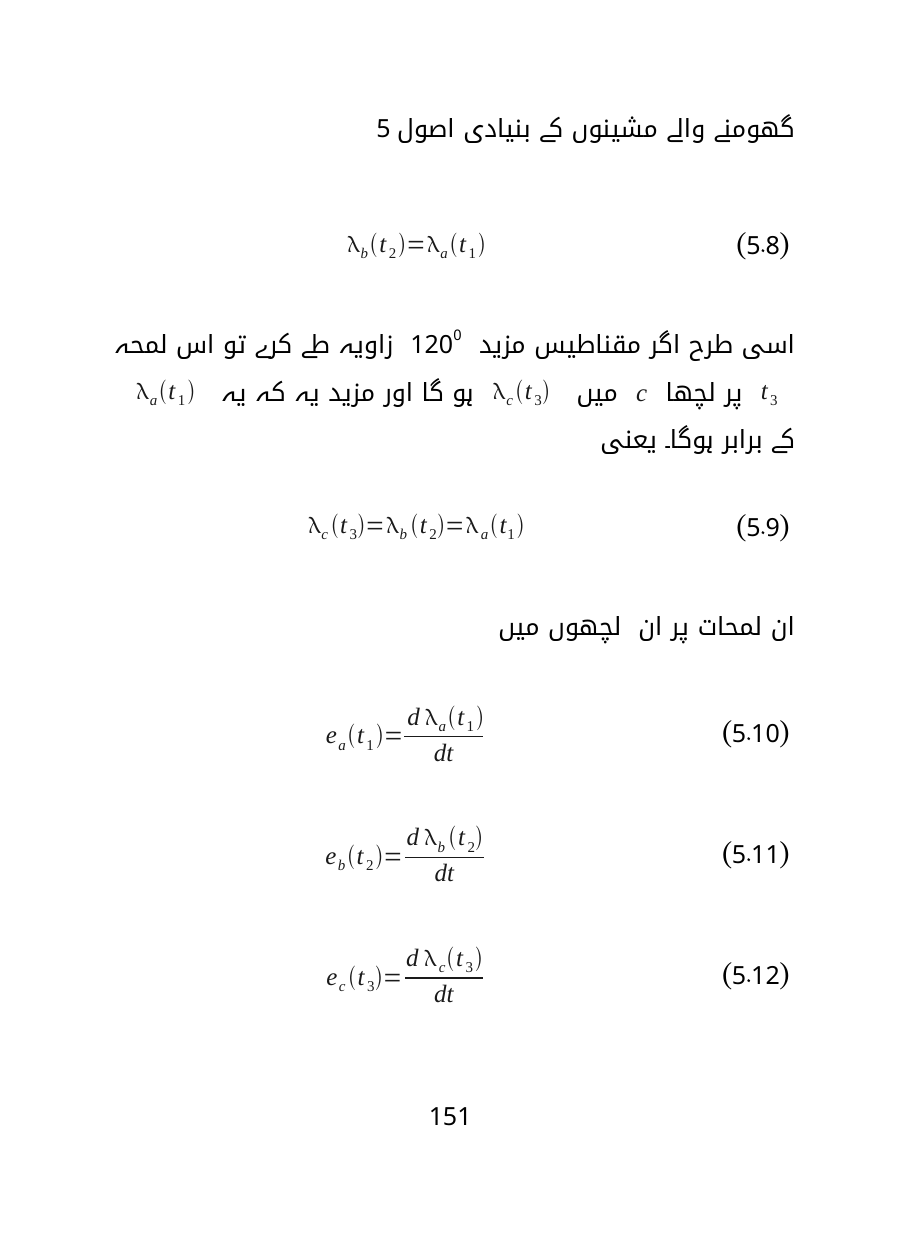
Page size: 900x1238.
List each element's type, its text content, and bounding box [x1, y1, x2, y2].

table_header [105, 498, 718, 569]
table_header (5.8) [718, 216, 795, 288]
table_header (5.10) [697, 698, 795, 784]
table_header [105, 939, 697, 1025]
text ان لمحات پر ان لچھوں میں [105, 603, 795, 651]
table_header [105, 698, 697, 784]
table_header (5.11) [697, 818, 795, 905]
text اسی طرح اگر مقناطیس مزید 1200 زاویہ طے کرے تو اس لمحہ پر لچھامیں ہو گا اور مزید یہ کہ یہ کے برابر ہوگا۔ یعنی [105, 322, 795, 464]
table_header [105, 216, 718, 288]
table_header (5.12) [697, 939, 795, 1025]
table_header [105, 818, 697, 905]
table_header (5.9) [718, 498, 795, 569]
